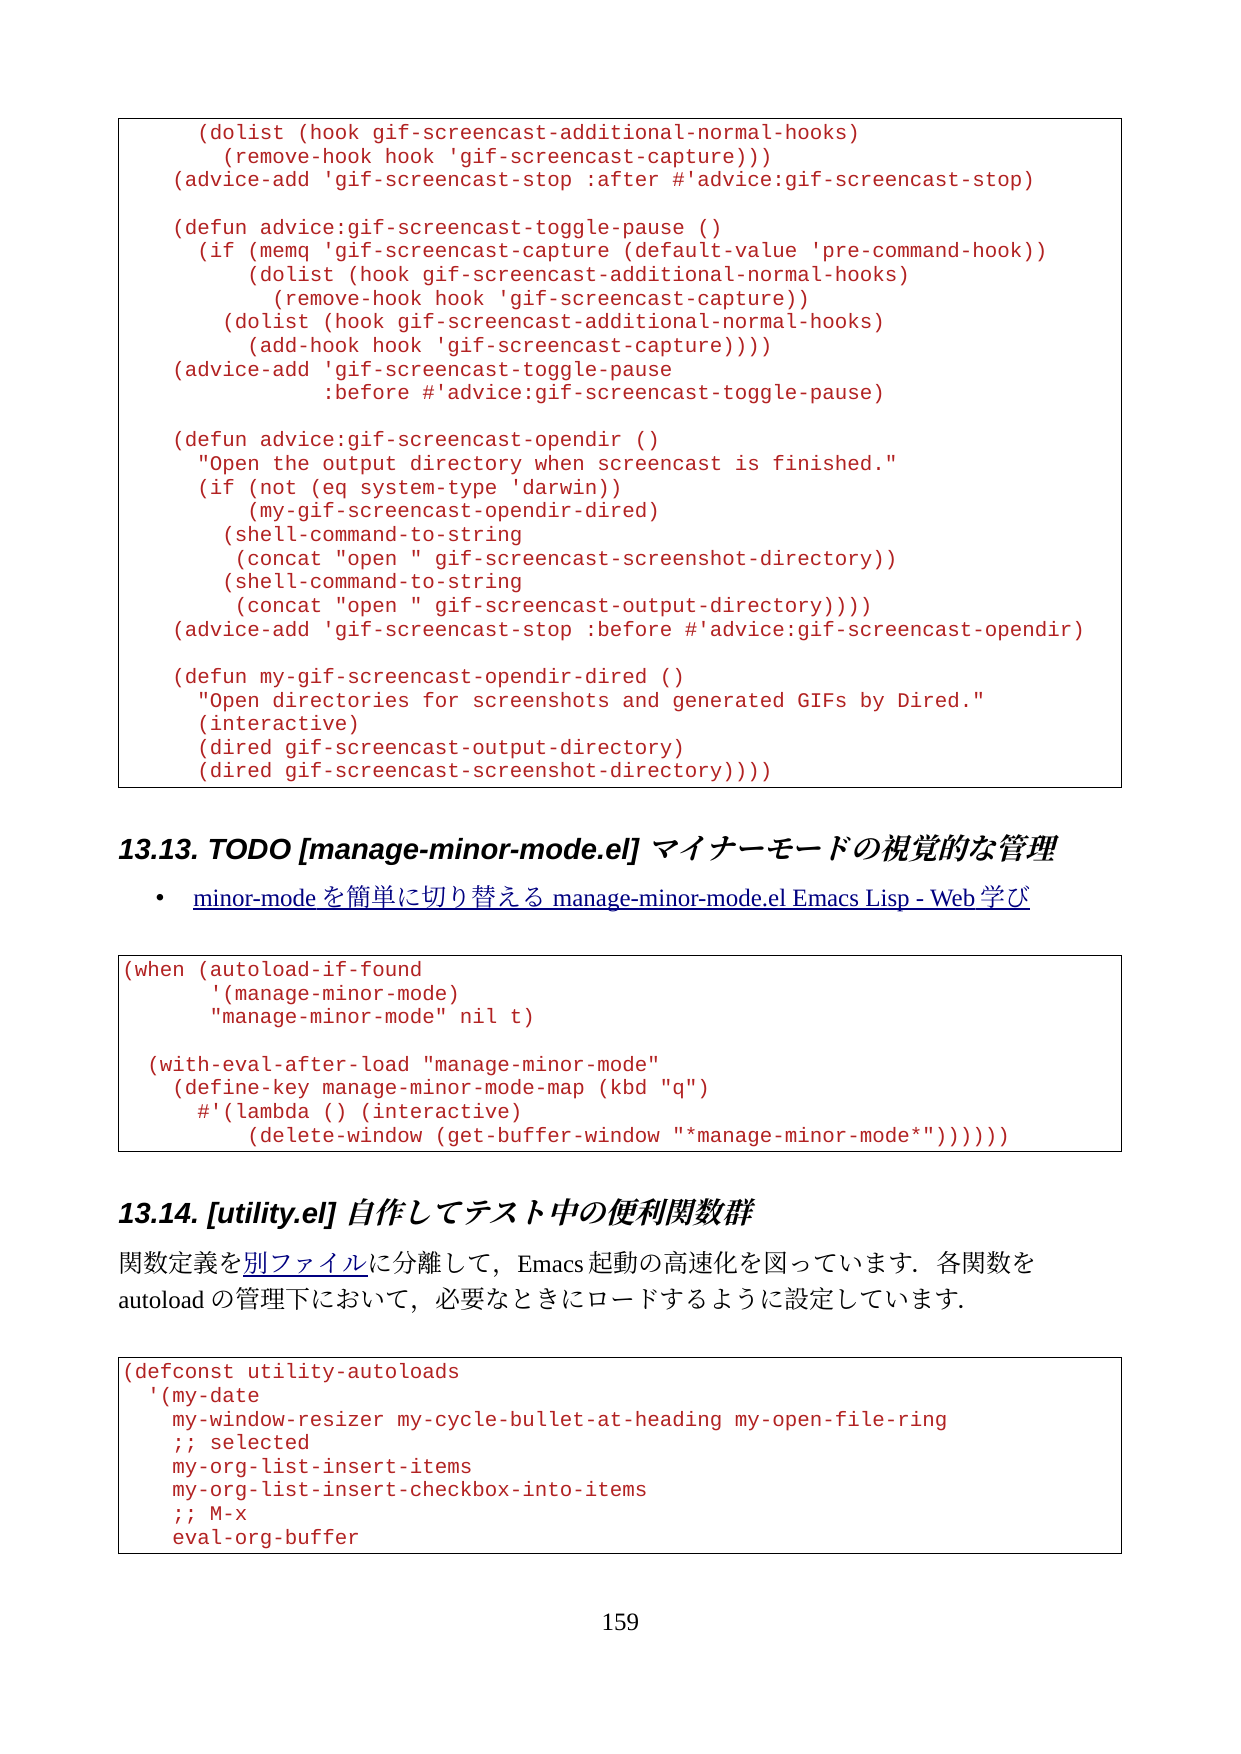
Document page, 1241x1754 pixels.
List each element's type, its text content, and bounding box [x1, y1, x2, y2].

text my-org-list-insert-checkbox-into-items [119, 1476, 1121, 1499]
subtitle TODO [manage-minor-mode.el] マイナーモードの視覚的な管理 [118, 826, 1122, 867]
text (add-hook hook 'gif-screencast-capture)))) [119, 331, 1121, 354]
text (remove-hook hook 'gif-screencast-capture))) [119, 142, 1121, 165]
text #'(lambda () (interactive) [119, 1097, 1121, 1121]
text :before #'advice:gif-screencast-toggle-pause) [119, 378, 1121, 402]
text (advice-add 'gif-screencast-stop :after #'advice:gif-screencast-stop) [119, 165, 1121, 189]
text (dired gif-screencast-screenshot-directory)))) [119, 757, 1121, 787]
text (defun my-gif-screencast-opendir-dired () [119, 662, 1121, 686]
text (advice-add 'gif-screencast-toggle-pause [119, 354, 1121, 378]
text (if (not (eq system-type 'darwin)) [119, 473, 1121, 496]
text (shell-command-to-string [119, 567, 1121, 591]
text '(manage-minor-mode) [119, 979, 1121, 1002]
text ;; selected [119, 1428, 1121, 1452]
text (dolist (hook gif-screencast-additional-normal-hooks) [119, 260, 1121, 284]
text eval-org-buffer [119, 1523, 1121, 1553]
text (dired gif-screencast-output-directory) [119, 733, 1121, 757]
text '(my-date [119, 1381, 1121, 1404]
text (dolist (hook gif-screencast-additional-normal-hooks) [119, 119, 1121, 142]
text (define-key manage-minor-mode-map (kbd "q") [119, 1073, 1121, 1097]
text "manage-minor-mode" nil t) [119, 1002, 1121, 1026]
text 関数定義を別ファイルに分離して，Emacs起動の高速化を図っています．各関数を autoload の管理下において，必要なときにロードするように設定しています． [118, 1244, 1122, 1345]
text my-window-resizer my-cycle-bullet-at-heading my-open-file-ring [119, 1404, 1121, 1428]
text (concat "open " gif-screencast-screenshot-directory)) [119, 544, 1121, 567]
text (remove-hook hook 'gif-screencast-capture)) [119, 284, 1121, 307]
text (shell-command-to-string [119, 520, 1121, 544]
text (when (autoload-if-found [119, 956, 1121, 979]
list minor-modeを簡単に切り替える manage-minor-mode.el Emacs Lisp - Web学び [156, 880, 1122, 943]
text (defun advice:gif-screencast-toggle-pause () [119, 213, 1121, 236]
text (dolist (hook gif-screencast-additional-normal-hooks) [119, 307, 1121, 331]
text (my-gif-screencast-opendir-dired) [119, 496, 1121, 520]
text ;; M-x [119, 1499, 1121, 1523]
text (if (memq 'gif-screencast-capture (default-value 'pre-command-hook)) [119, 236, 1121, 260]
text "Open directories for screenshots and generated GIFs by Dired." [119, 686, 1121, 709]
text (interactive) [119, 709, 1121, 733]
text (concat "open " gif-screencast-output-directory)))) [119, 591, 1121, 615]
text my-org-list-insert-items [119, 1452, 1121, 1476]
subtitle [utility.el] 自作してテスト中の便利関数群 [118, 1190, 1122, 1232]
text (defconst utility-autoloads [119, 1358, 1121, 1381]
text "Open the output directory when screencast is finished." [119, 449, 1121, 473]
text (defun advice:gif-screencast-opendir () [119, 426, 1121, 449]
text (delete-window (get-buffer-window "*manage-minor-mode*")))))) [119, 1121, 1121, 1151]
text (with-eval-after-load "manage-minor-mode" [119, 1050, 1121, 1073]
text (advice-add 'gif-screencast-stop :before #'advice:gif-screencast-opendir) [119, 615, 1121, 638]
